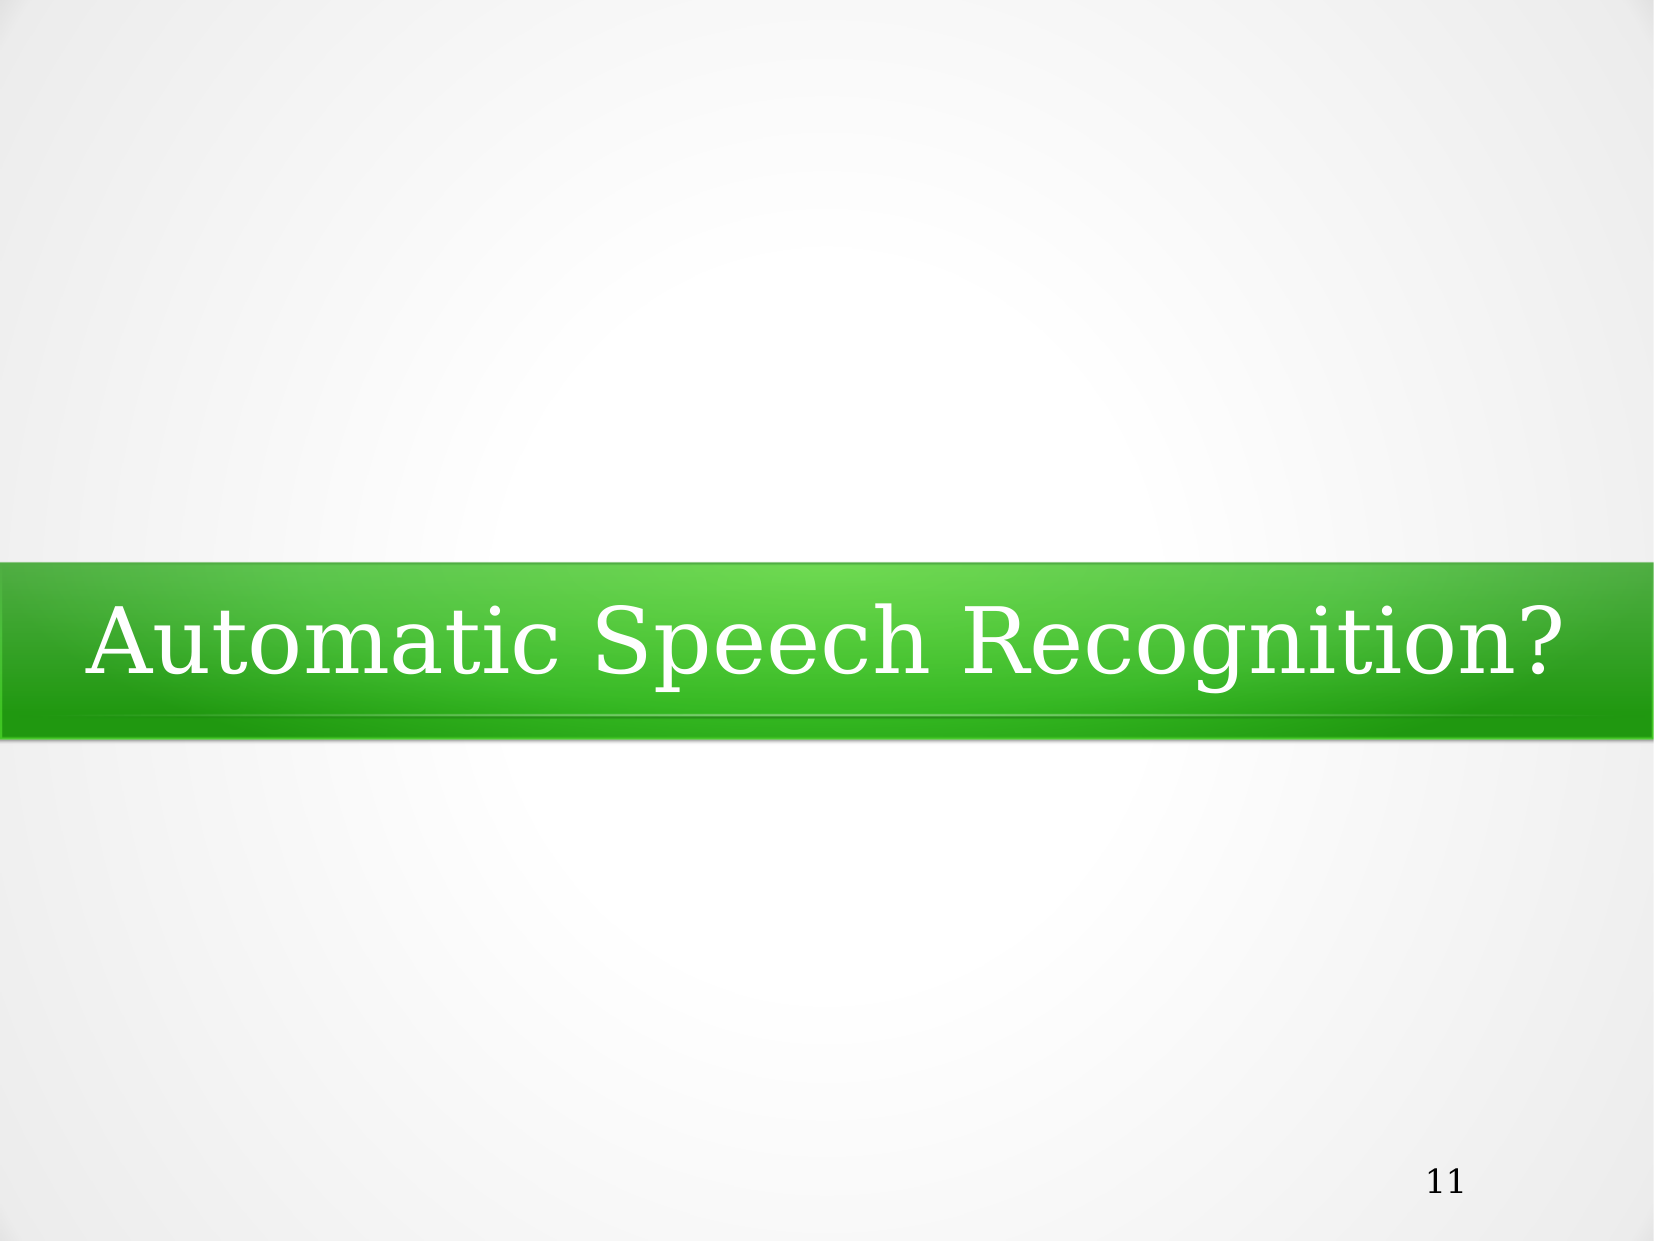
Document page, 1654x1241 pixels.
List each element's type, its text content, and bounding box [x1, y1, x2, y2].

picture [0, 0, 1654, 1241]
title Automatic Speech Recognition? [82, 563, 1571, 731]
